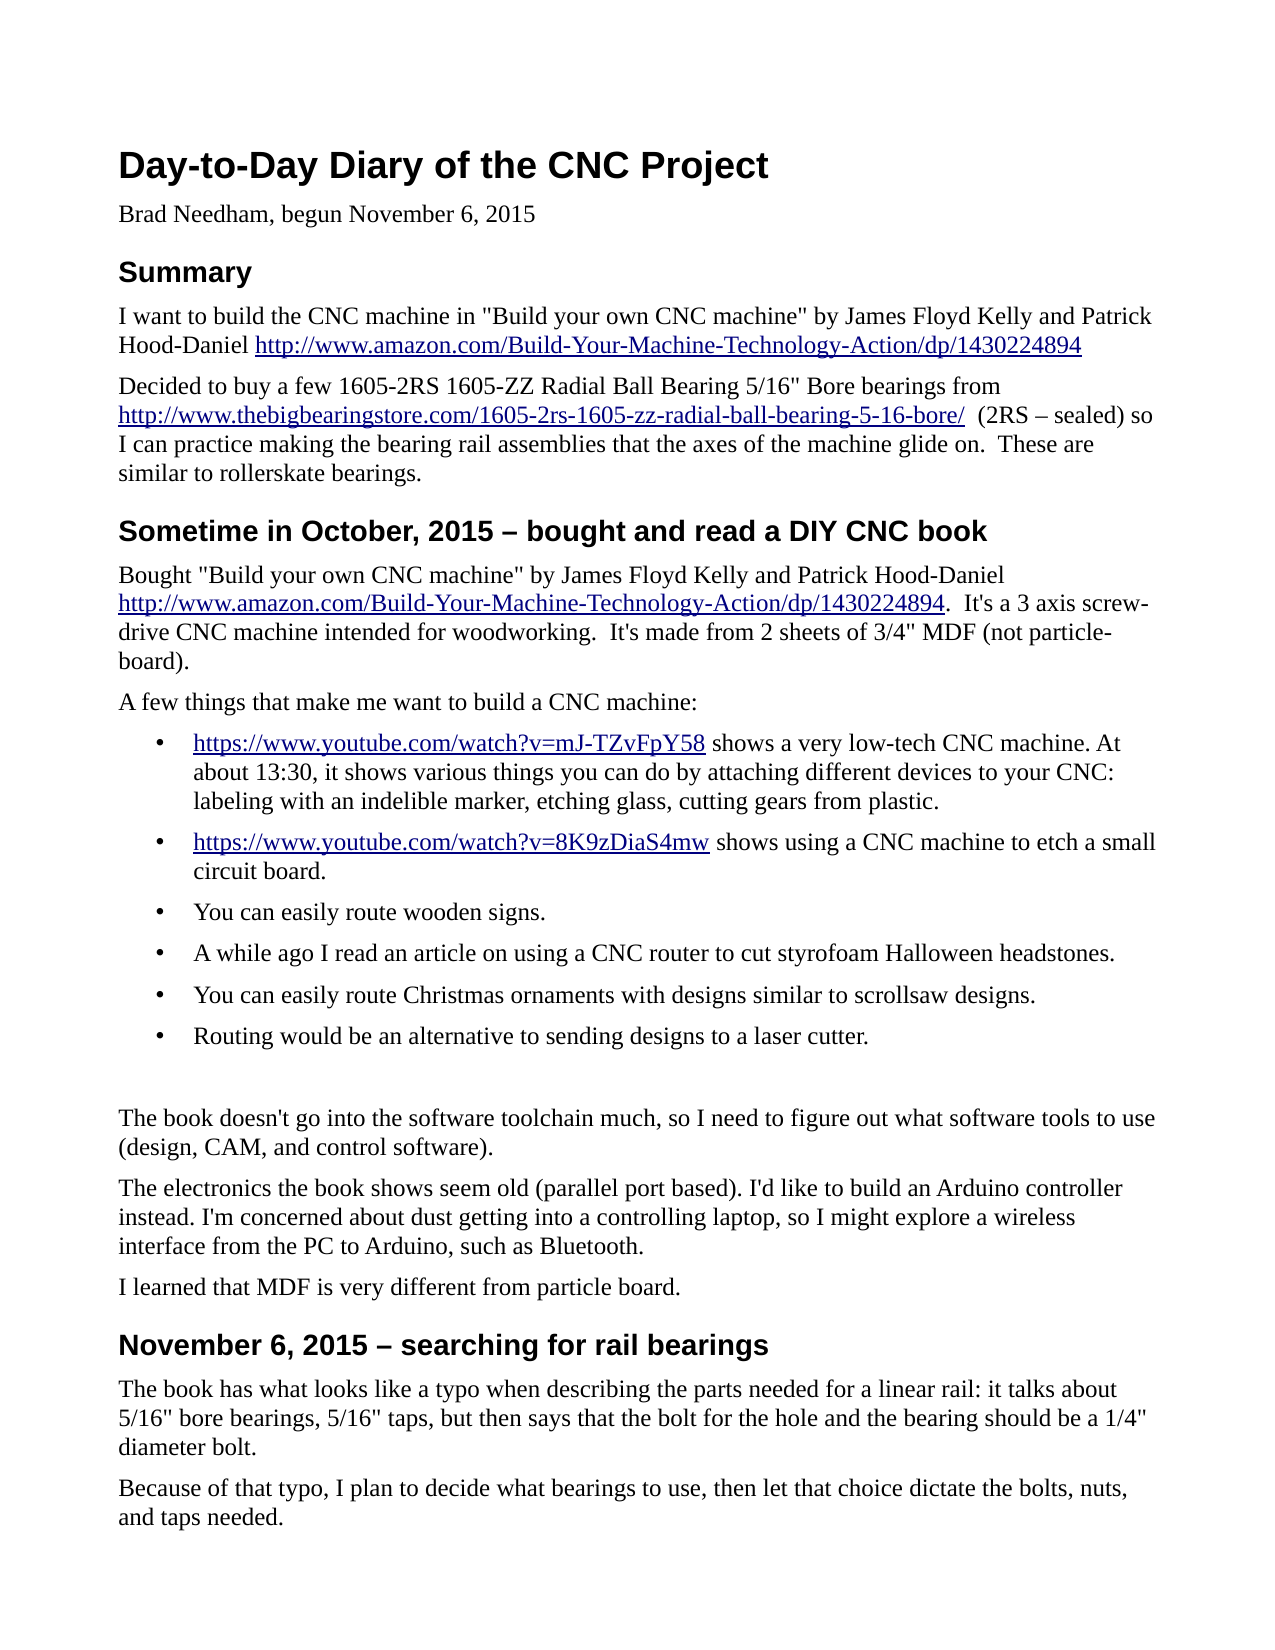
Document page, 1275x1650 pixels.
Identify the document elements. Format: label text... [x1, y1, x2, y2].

text The book has what looks like a typo when describing the parts needed for a linear rail: it talks about 5/16" bore bearings, 5/16" taps, but then says that the bolt for the hole and the bearing should be a 1/4" diameter bolt. [118, 1374, 1157, 1461]
list You can easily route Christmas ornaments with designs similar to scrollsaw designs. [156, 980, 1157, 1008]
text Because of that typo, I plan to decide what bearings to use, then let that choice dictate the bolts, nuts, and taps needed. [118, 1473, 1157, 1531]
text The book doesn't go into the software toolchain much, so I need to figure out what software tools to use (design, CAM, and control software). [118, 1103, 1157, 1161]
list https://www.youtube.com/watch?v=8K9zDiaS4mw shows using a CNC machine to etch a small circuit board. [156, 827, 1157, 885]
list You can easily route wooden signs. [156, 897, 1157, 926]
text The electronics the book shows seem old (parallel port based). I'd like to build an Arduino controller instead. I'm concerned about dust getting into a controlling laptop, so I might explore a wireless interface from the PC to Arduino, such as Bluetooth. [118, 1173, 1157, 1260]
text Brad Needham, begun November 6, 2015 [118, 199, 1157, 228]
text I learned that MDF is very different from particle board. [118, 1272, 1157, 1301]
text A few things that make me want to build a CNC machine: [118, 687, 1157, 716]
subtitle Day-to-Day Diary of the CNC Project [118, 143, 1157, 187]
list Routing would be an alternative to sending designs to a laser cutter. [156, 1021, 1157, 1050]
subtitle Sometime in October, 2015 – bought and read a DIY CNC book [118, 513, 1157, 547]
text Decided to buy a few 1605-2RS 1605-ZZ Radial Ball Bearing 5/16" Bore bearings from http://www.thebigbearingstore.com/1605-2rs-1605-zz-radial-ball-bearing-5-16-bore/ (2RS – sealed) so I can practice making the bearing rail assemblies that the axes of the machine glide on. These are similar to rollerskate bearings. [118, 371, 1157, 486]
list A while ago I read an article on using a CNC router to cut styrofoam Halloween headstones. [156, 938, 1157, 967]
subtitle November 6, 2015 – searching for rail bearings [118, 1328, 1157, 1362]
text I want to build the CNC machine in "Build your own CNC machine" by James Floyd Kelly and Patrick Hood-Daniel http://www.amazon.com/Build-Your-Machine-Technology-Action/dp/1430224894 [118, 301, 1157, 359]
subtitle Summary [118, 255, 1157, 289]
list https://www.youtube.com/watch?v=mJ-TZvFpY58 shows a very low-tech CNC machine. At about 13:30, it shows various things you can do by attaching different devices to your CNC: labeling with an indelible marker, etching glass, cutting gears from plastic. [156, 728, 1157, 815]
text Bought "Build your own CNC machine" by James Floyd Kelly and Patrick Hood-Daniel http://www.amazon.com/Build-Your-Machine-Technology-Action/dp/1430224894. It's a 3 axis screw-drive CNC machine intended for woodworking. It's made from 2 sheets of 3/4" MDF (not particle-board). [118, 560, 1157, 675]
